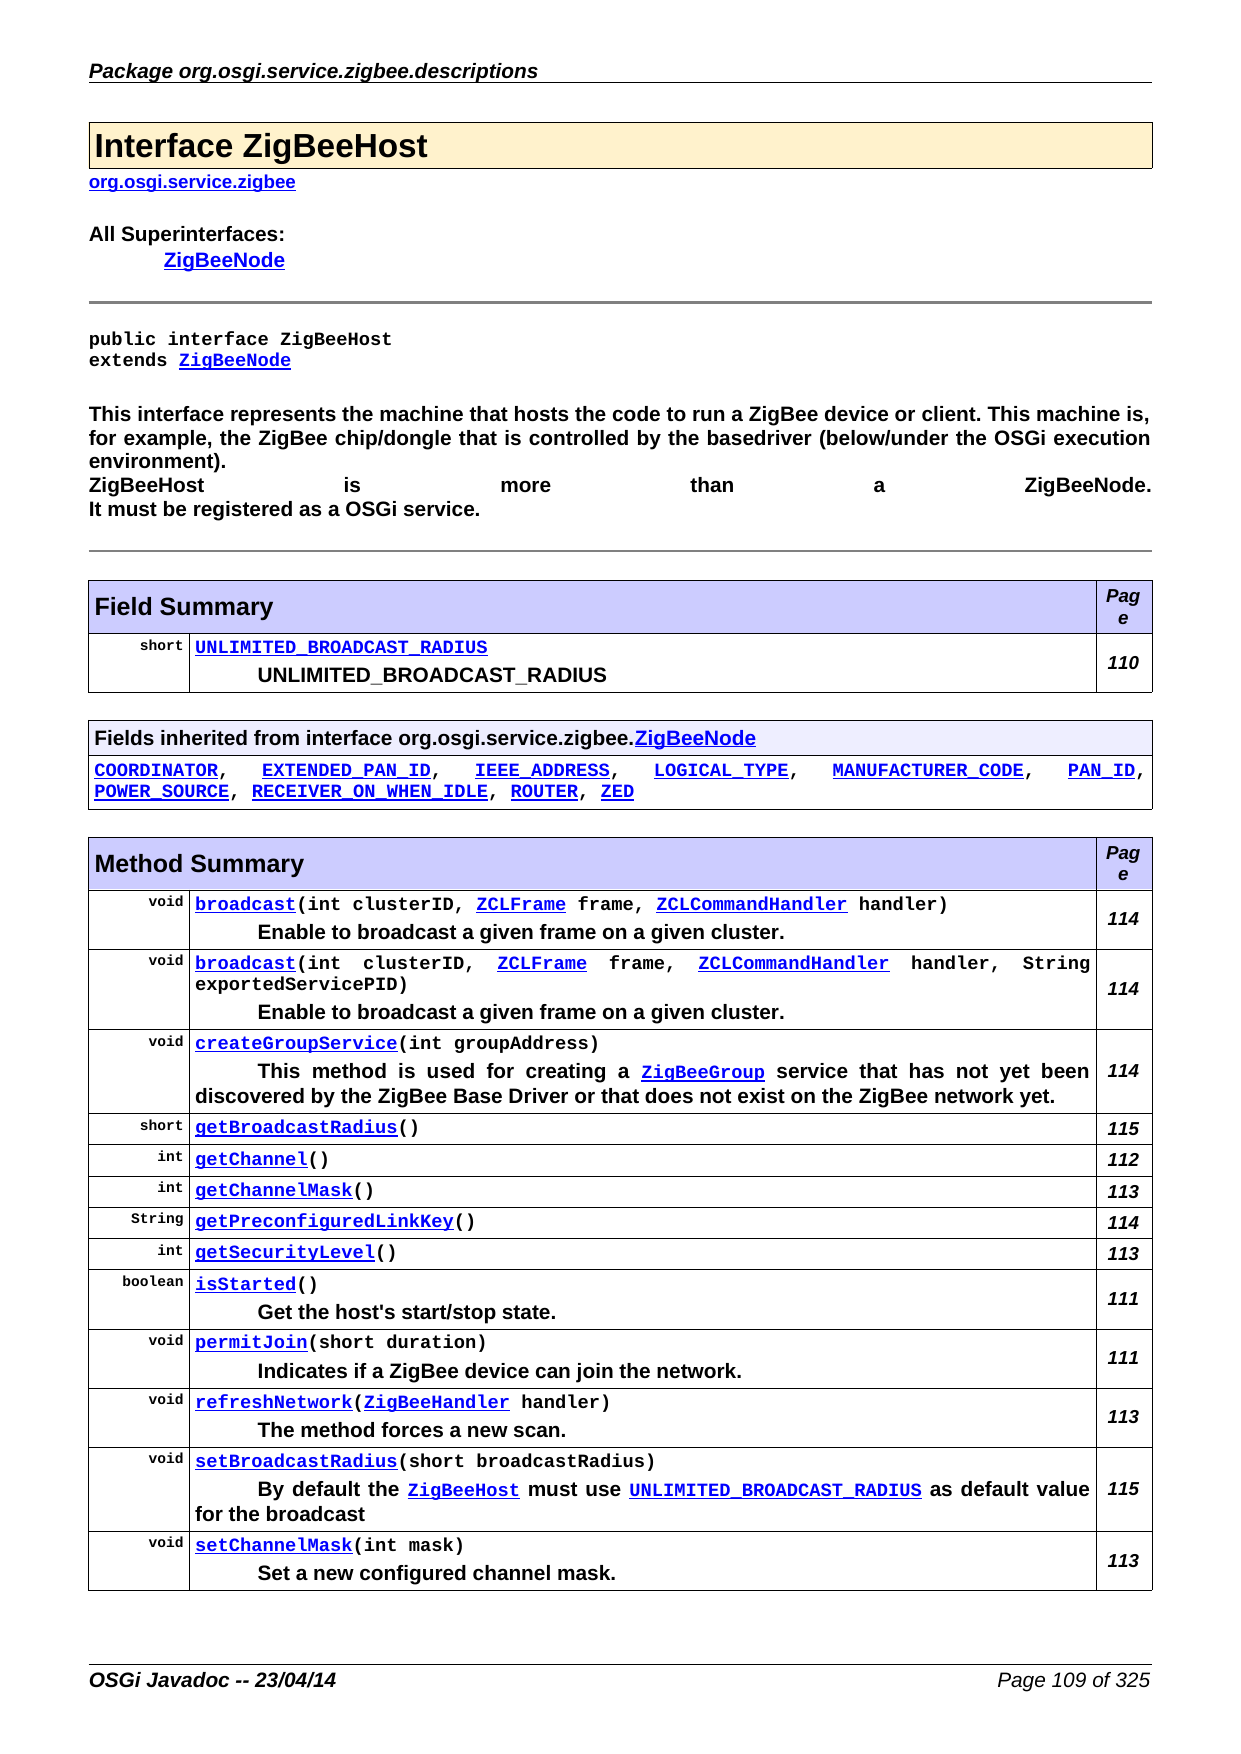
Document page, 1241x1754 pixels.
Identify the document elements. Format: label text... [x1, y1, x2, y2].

table_cell void [89, 1330, 189, 1387]
subtitle All Superinterfaces: [88, 222, 1152, 246]
table_cell 113 [1097, 1145, 1152, 1176]
table_cell 114 [1097, 1177, 1152, 1207]
table_cell 115 [1097, 1208, 1152, 1238]
table_header Fields inherited from interface org.osgi.service.zigbee.ZigBeeNode [89, 721, 1152, 755]
table_cell short [89, 1114, 189, 1144]
table_cell UNLIMITED_BROADCAST_RADIUS UNLIMITED_BROADCAST_RADIUS [190, 634, 1096, 692]
table_cell 115 [1097, 891, 1152, 948]
table_header Page [1097, 581, 1152, 633]
table_header Page [1097, 838, 1152, 889]
table_cell broadcast(int clusterID, ZCLFrame frame, ZCLCommandHandler handler, String exportedServicePID) Enable to broadcast a given frame on a given cluster. [190, 950, 1096, 1029]
table_cell 116 [1097, 1114, 1152, 1144]
text This interface represents the machine that hosts the code to run a ZigBee device or client. This machine is, for example, the ZigBee chip/dongle that is controlled by the basedriver (below/under the OSGi execution environment). ZigBeeHost is more than a ZigBeeNode. It must be registered as a OSGi service. [88, 401, 1152, 521]
text org.osgi.service.zigbee [88, 171, 1152, 193]
table_cell getChannelMask() [190, 1177, 1096, 1207]
table_cell void [89, 950, 189, 1029]
table_cell broadcast(int clusterID, ZCLFrame frame, ZCLCommandHandler handler) Enable to broadcast a given frame on a given cluster. [190, 891, 1096, 948]
table_cell 111 [1097, 634, 1152, 692]
table_cell boolean [89, 1270, 189, 1328]
text public interface ZigBeeHost [88, 330, 1152, 351]
table_cell 116 [1097, 1448, 1152, 1531]
table_cell 114 [1097, 1239, 1152, 1269]
table_header Field Summary [89, 581, 1096, 633]
text extends ZigBeeNode [88, 351, 1152, 372]
table_cell createGroupService(int groupAddress) This method is used for creating a ZigBeeGroup service that has not yet been discovered by the ZigBee Base Driver or that does not exist on the ZigBee network yet. [190, 1030, 1096, 1113]
table_cell void [89, 1448, 189, 1531]
table_cell permitJoin(short duration) Indicates if a ZigBee device can join the network. [190, 1330, 1096, 1387]
table_cell int [89, 1239, 189, 1269]
table_cell isStarted() Get the host's start/stop state. [190, 1270, 1096, 1328]
subtitle Interface ZigBeeHost [90, 123, 1152, 168]
table_cell int [89, 1177, 189, 1207]
table_header Method Summary [89, 838, 1096, 889]
table_cell 112 [1097, 1330, 1152, 1387]
table_cell setChannelMask(int mask) Set a new configured channel mask. [190, 1532, 1096, 1590]
table_cell getPreconfiguredLinkKey() [190, 1208, 1096, 1238]
table_cell int [89, 1145, 189, 1176]
text ZigBeeNode [163, 248, 1152, 272]
table_cell short [89, 634, 189, 692]
table_cell 114 [1097, 1389, 1152, 1447]
table_cell void [89, 891, 189, 948]
table_cell COORDINATOR, EXTENDED_PAN_ID, IEEE_ADDRESS, LOGICAL_TYPE, MANUFACTURER_CODE, PAN_ID, POWER_SOURCE, RECEIVER_ON_WHEN_IDLE, ROUTER, ZED [89, 756, 1152, 809]
table_cell 112 [1097, 1270, 1152, 1328]
table_cell 114 [1097, 1532, 1152, 1590]
table_cell setBroadcastRadius(short broadcastRadius) By default the ZigBeeHost must use UNLIMITED_BROADCAST_RADIUS as default value for the broadcast [190, 1448, 1096, 1531]
table_cell 115 [1097, 1030, 1152, 1113]
table_cell void [89, 1030, 189, 1113]
table_cell getSecurityLevel() [190, 1239, 1096, 1269]
table_cell refreshNetwork(ZigBeeHandler handler) The method forces a new scan. [190, 1389, 1096, 1447]
table_cell getChannel() [190, 1145, 1096, 1176]
table_cell String [89, 1208, 189, 1238]
table_cell void [89, 1532, 189, 1590]
table_cell 115 [1097, 950, 1152, 1029]
table_cell void [89, 1389, 189, 1447]
table_cell getBroadcastRadius() [190, 1114, 1096, 1144]
